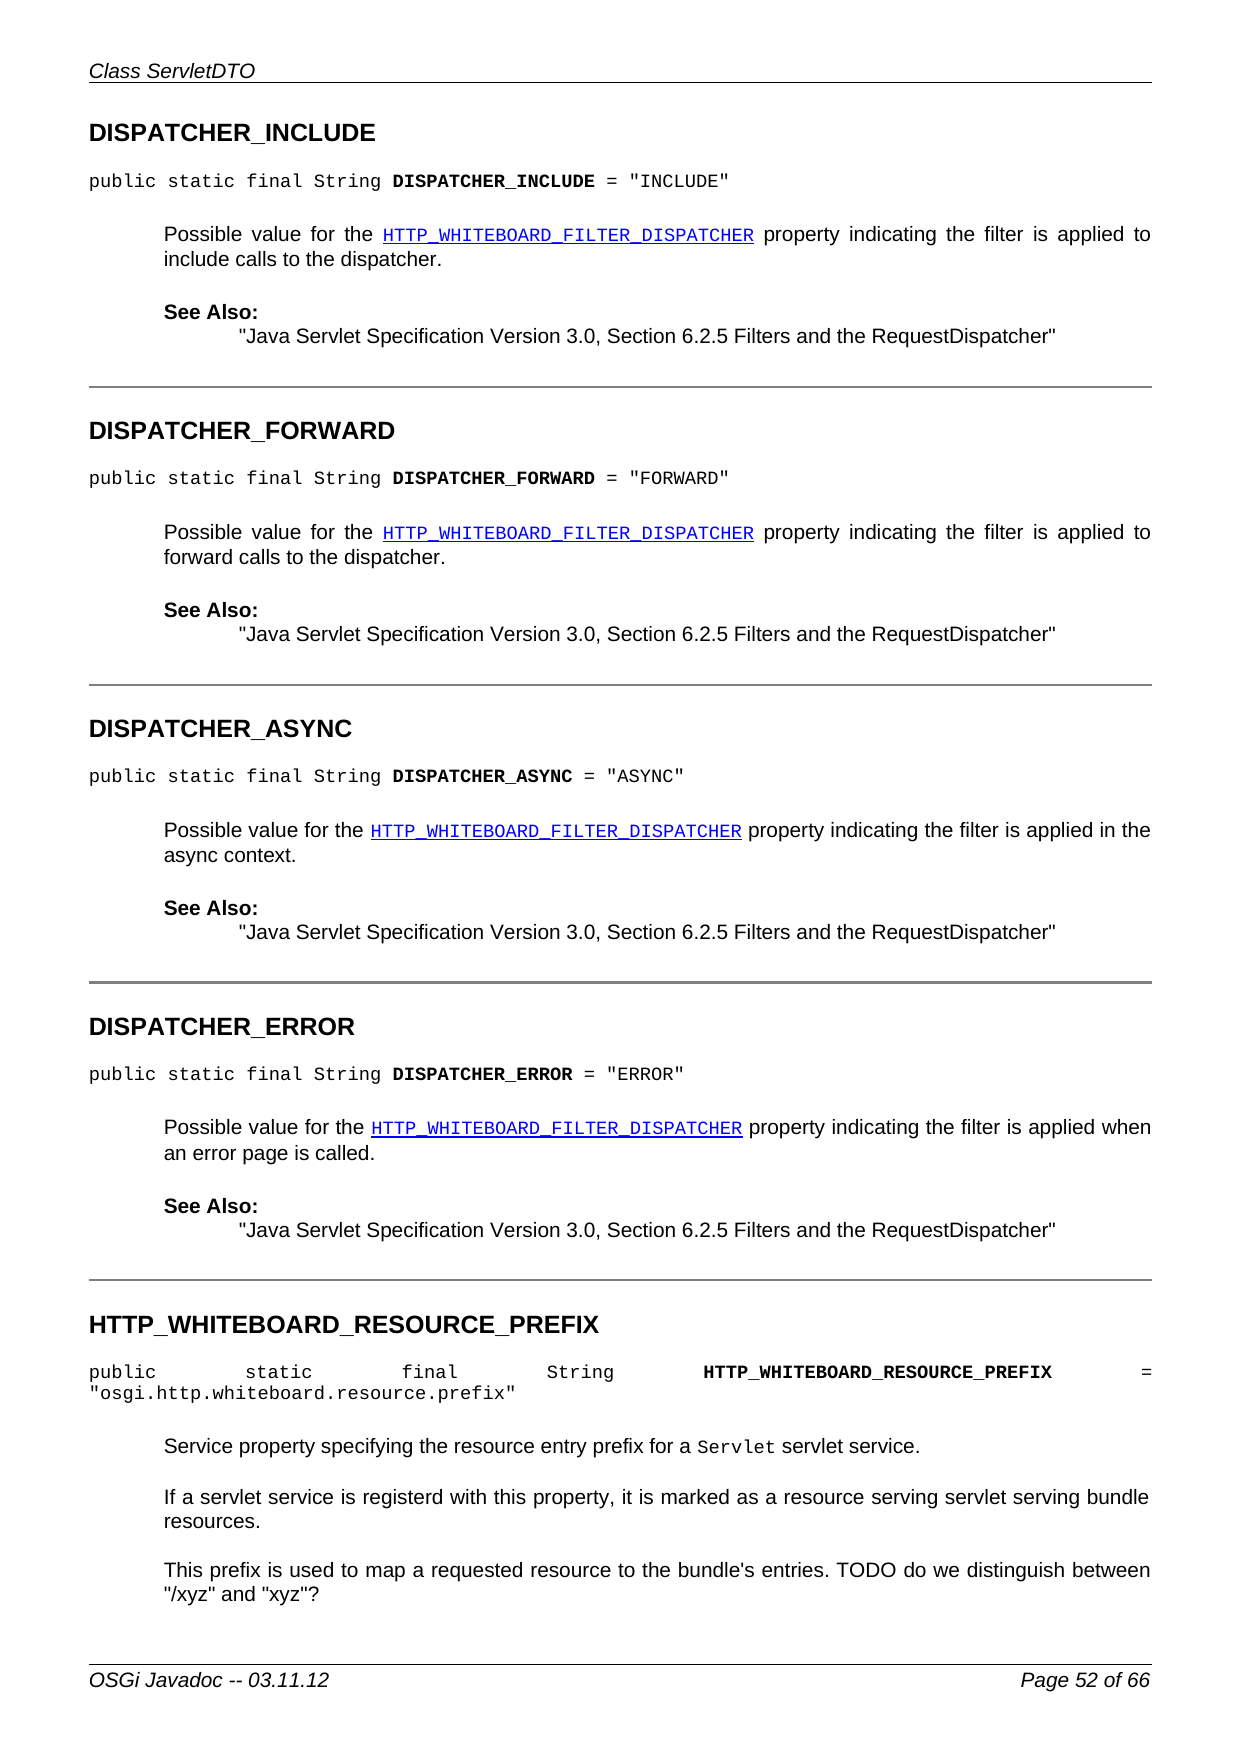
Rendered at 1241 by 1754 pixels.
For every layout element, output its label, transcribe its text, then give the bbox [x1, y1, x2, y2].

text See Also: [163, 598, 1152, 622]
text See Also: [163, 300, 1152, 324]
text "Java Servlet Specification Version 3.0, Section 6.2.5 Filters and the RequestDispatcher" [238, 1217, 1152, 1241]
subtitle DISPATCHER_ASYNC [88, 714, 1152, 743]
text public static final String DISPATCHER_INCLUDE = "INCLUDE" [88, 171, 1152, 193]
text See Also: [163, 896, 1152, 920]
text "Java Servlet Specification Version 3.0, Section 6.2.5 Filters and the RequestDispatcher" [238, 622, 1152, 646]
text Possible value for the HTTP_WHITEBOARD_FILTER_DISPATCHER property indicating the filter is applied in the async context. [163, 817, 1152, 867]
text public static final String HTTP_WHITEBOARD_RESOURCE_PREFIX = "osgi.http.whiteboard.resource.prefix" [88, 1363, 1152, 1405]
text Possible value for the HTTP_WHITEBOARD_FILTER_DISPATCHER property indicating the filter is applied when an error page is called. [163, 1115, 1152, 1164]
subtitle HTTP_WHITEBOARD_RESOURCE_PREFIX [88, 1310, 1152, 1338]
text Possible value for the HTTP_WHITEBOARD_FILTER_DISPATCHER property indicating the filter is applied to include calls to the dispatcher. [163, 222, 1152, 271]
text If a servlet service is registerd with this property, it is marked as a resource serving servlet serving bundle resources. [163, 1484, 1152, 1532]
text Service property specifying the resource entry prefix for a Servlet servlet service. [163, 1434, 1152, 1459]
text "Java Servlet Specification Version 3.0, Section 6.2.5 Filters and the RequestDispatcher" [238, 920, 1152, 944]
subtitle DISPATCHER_FORWARD [88, 416, 1152, 445]
text "Java Servlet Specification Version 3.0, Section 6.2.5 Filters and the RequestDispatcher" [238, 324, 1152, 348]
text Possible value for the HTTP_WHITEBOARD_FILTER_DISPATCHER property indicating the filter is applied to forward calls to the dispatcher. [163, 519, 1152, 569]
subtitle DISPATCHER_ERROR [88, 1012, 1152, 1041]
text public static final String DISPATCHER_ERROR = "ERROR" [88, 1065, 1152, 1086]
text public static final String DISPATCHER_ASYNC = "ASYNC" [88, 767, 1152, 788]
text public static final String DISPATCHER_FORWARD = "FORWARD" [88, 469, 1152, 490]
text See Also: [163, 1193, 1152, 1217]
text This prefix is used to map a requested resource to the bundle's entries. TODO do we distinguish between "/xyz" and "xyz"? [163, 1557, 1152, 1605]
subtitle DISPATCHER_INCLUDE [88, 118, 1152, 147]
